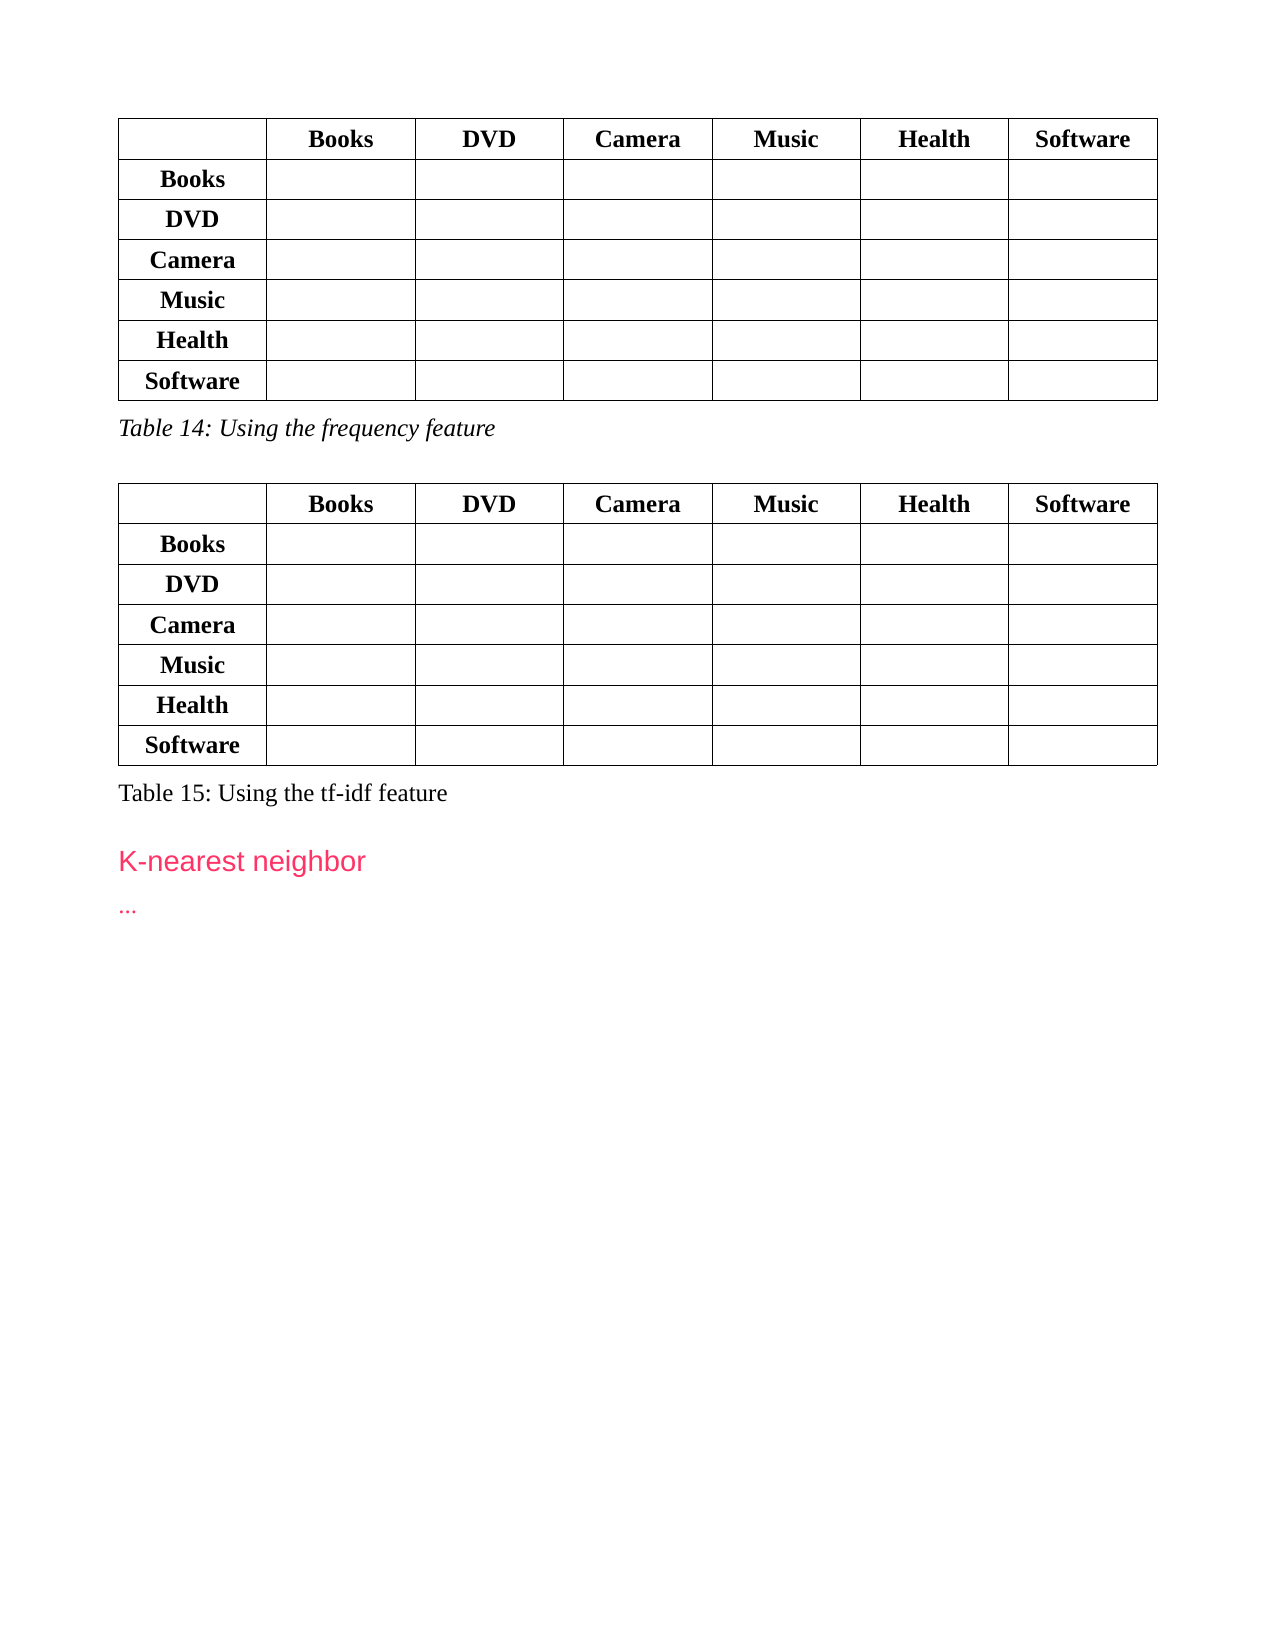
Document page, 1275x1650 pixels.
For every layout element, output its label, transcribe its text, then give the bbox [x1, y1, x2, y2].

table_cell [267, 605, 415, 644]
table_cell [861, 200, 1008, 239]
table_cell [713, 565, 860, 604]
table_cell [861, 645, 1008, 684]
table_cell [1009, 280, 1157, 320]
table_cell [861, 726, 1008, 765]
table_cell [416, 160, 563, 199]
table_cell [267, 645, 415, 684]
table_cell [267, 361, 415, 400]
table_header Health [861, 484, 1008, 523]
table_cell [416, 565, 563, 604]
table_header Music [713, 484, 860, 523]
table_cell Health [119, 321, 266, 360]
table_cell [416, 726, 563, 765]
table_cell [564, 686, 712, 725]
table_cell [1009, 524, 1157, 563]
table_cell Camera [119, 240, 266, 279]
table_cell [564, 645, 712, 684]
table_cell [416, 240, 563, 279]
table_cell [713, 200, 860, 239]
table_header Camera [564, 119, 712, 158]
table_cell [267, 280, 415, 320]
table_header Music [713, 119, 860, 158]
table_cell DVD [119, 200, 266, 239]
table_cell [713, 361, 860, 400]
table_cell Music [119, 645, 266, 684]
text Table 14: Using the frequency feature [118, 413, 1157, 442]
table_cell [1009, 240, 1157, 279]
table_cell [713, 160, 860, 199]
table_cell [1009, 645, 1157, 684]
table_cell [713, 321, 860, 360]
table_cell [267, 524, 415, 563]
table_cell [564, 160, 712, 199]
table_header Health [861, 119, 1008, 158]
table_cell [713, 686, 860, 725]
title K-nearest neighbor [118, 844, 1157, 877]
table_header Camera [564, 484, 712, 523]
table_cell Health [119, 686, 266, 725]
table_cell [416, 645, 563, 684]
table_cell [861, 524, 1008, 563]
table_cell [416, 686, 563, 725]
table_header Software [1009, 119, 1157, 158]
table_cell [1009, 321, 1157, 360]
table_cell [564, 280, 712, 320]
table_cell [713, 645, 860, 684]
text ... [118, 890, 1157, 919]
table_cell [1009, 605, 1157, 644]
table_header Books [267, 484, 415, 523]
table_header [119, 119, 266, 158]
table_cell [861, 565, 1008, 604]
table_cell [861, 605, 1008, 644]
table_cell [416, 605, 563, 644]
table_cell [416, 200, 563, 239]
table_cell [861, 321, 1008, 360]
table_cell DVD [119, 565, 266, 604]
text Table 15: Using the tf-idf feature [118, 778, 1157, 806]
table_cell Music [119, 280, 266, 320]
table_cell [564, 524, 712, 563]
table_cell [713, 605, 860, 644]
table_cell [861, 686, 1008, 725]
table_cell [564, 565, 712, 604]
table_cell [861, 361, 1008, 400]
table_cell [713, 524, 860, 563]
table_cell [416, 280, 563, 320]
table_cell [416, 361, 563, 400]
table_header Software [1009, 484, 1157, 523]
table_cell [1009, 200, 1157, 239]
table_cell [1009, 686, 1157, 725]
table_cell [416, 321, 563, 360]
table_cell [861, 240, 1008, 279]
table_cell Books [119, 524, 266, 563]
table_cell [1009, 160, 1157, 199]
table_cell [713, 240, 860, 279]
table_cell [1009, 361, 1157, 400]
table_cell [1009, 565, 1157, 604]
table_cell [267, 200, 415, 239]
table_cell [416, 524, 563, 563]
table_cell Software [119, 361, 266, 400]
table_cell [1009, 726, 1157, 765]
table_cell [564, 321, 712, 360]
table_header [119, 484, 266, 523]
table_cell [713, 726, 860, 765]
table_cell [267, 565, 415, 604]
table_cell [564, 605, 712, 644]
table_cell Software [119, 726, 266, 765]
table_cell Camera [119, 605, 266, 644]
table_header DVD [416, 484, 563, 523]
table_header Books [267, 119, 415, 158]
table_cell [861, 280, 1008, 320]
table_cell [861, 160, 1008, 199]
table_cell [267, 240, 415, 279]
table_cell [564, 200, 712, 239]
table_cell [267, 160, 415, 199]
table_cell [267, 321, 415, 360]
table_cell [713, 280, 860, 320]
table_header DVD [416, 119, 563, 158]
table_cell [564, 240, 712, 279]
table_cell [267, 686, 415, 725]
table_cell Books [119, 160, 266, 199]
table_cell [564, 361, 712, 400]
table_cell [267, 726, 415, 765]
table_cell [564, 726, 712, 765]
